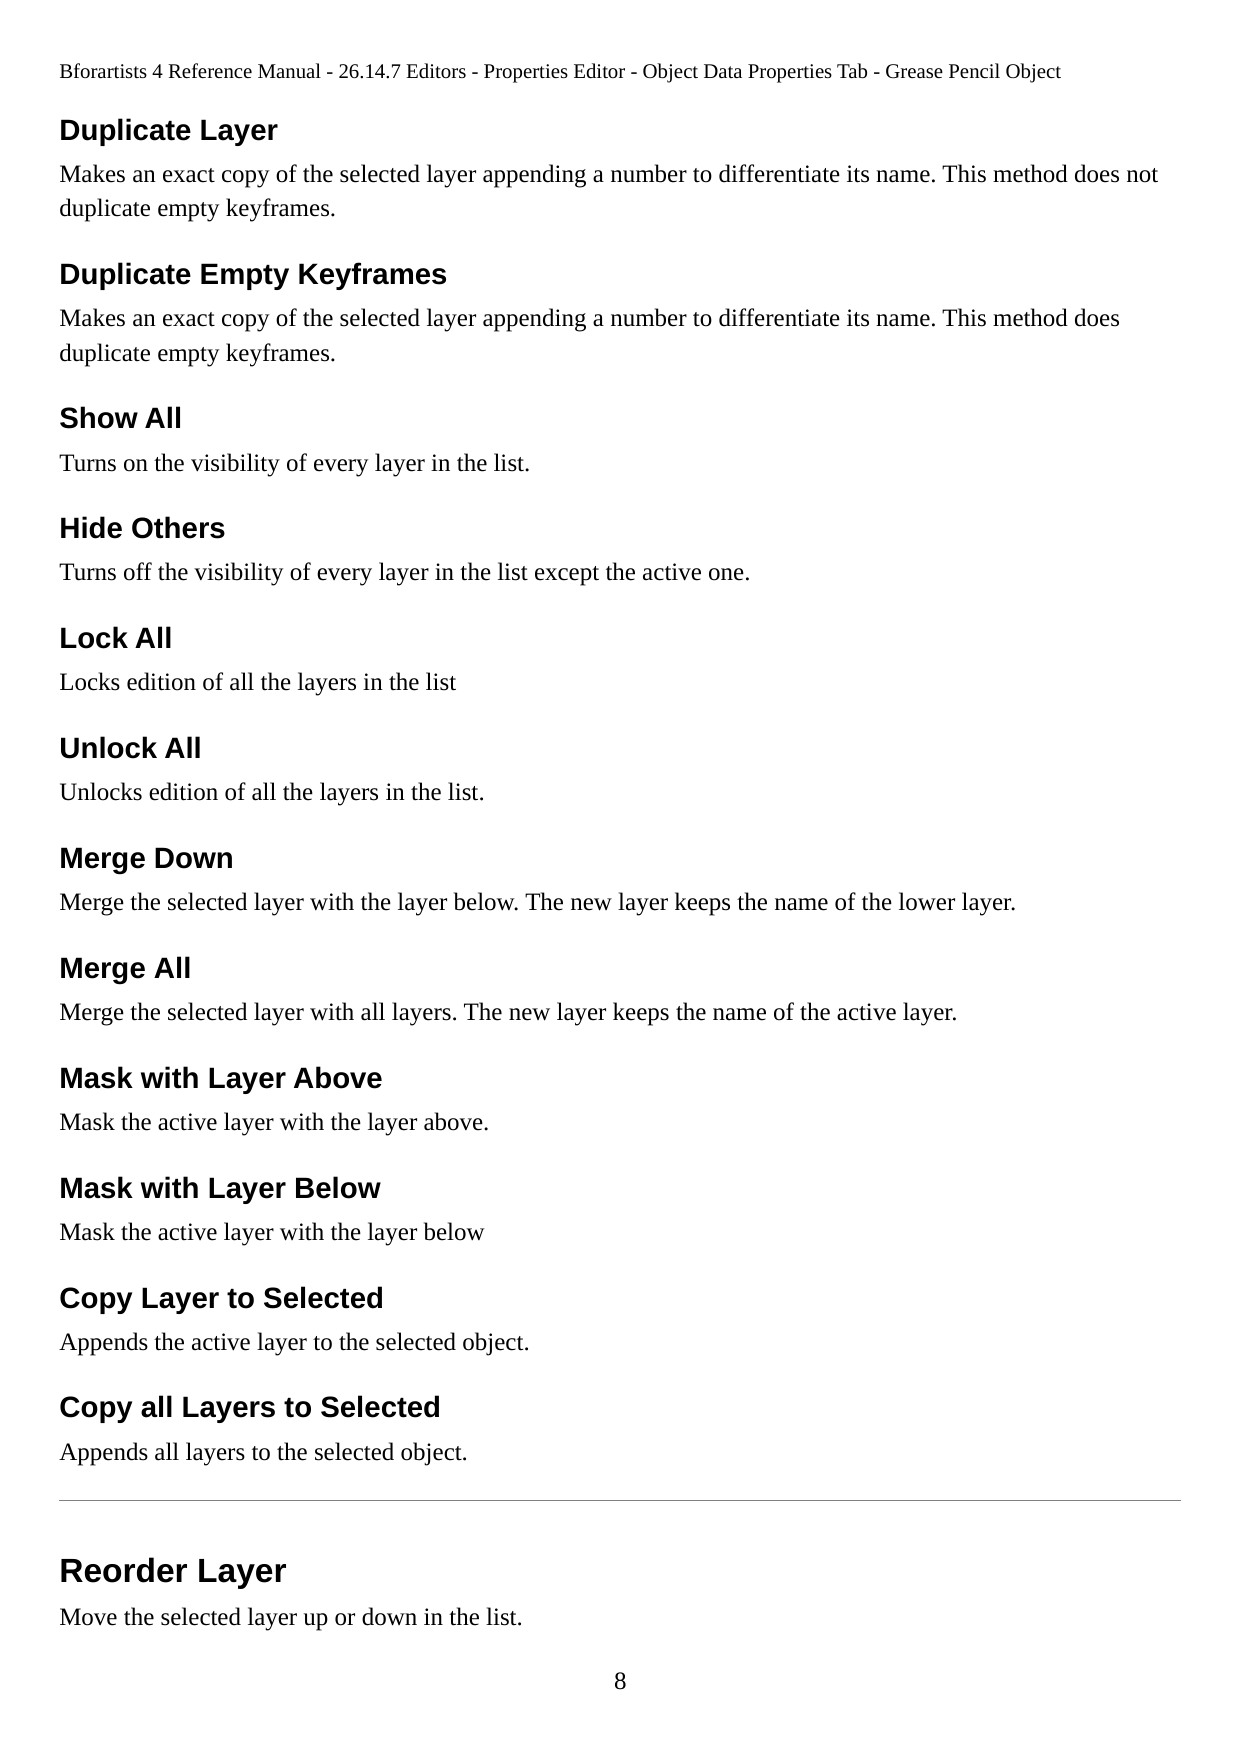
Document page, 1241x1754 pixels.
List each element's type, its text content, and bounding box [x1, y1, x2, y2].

subtitle Merge Down [59, 841, 1181, 875]
text Turns off the visibility of every layer in the list except the active one. [59, 557, 1181, 586]
text Merge the selected layer with the layer below. The new layer keeps the name of the lower layer. [59, 887, 1181, 916]
text Mask the active layer with the layer below [59, 1217, 1181, 1246]
subtitle Reorder Layer [59, 1551, 1181, 1589]
text Turns on the visibility of every layer in the list. [59, 448, 1181, 476]
subtitle Unlock All [59, 731, 1181, 765]
subtitle Copy all Layers to Selected [59, 1390, 1181, 1424]
subtitle Duplicate Empty Keyframes [59, 257, 1181, 291]
subtitle Merge All [59, 951, 1181, 984]
subtitle Mask with Layer Below [59, 1171, 1181, 1204]
subtitle Duplicate Layer [59, 113, 1181, 146]
text Makes an exact copy of the selected layer appending a number to differentiate its name. This method does duplicate empty keyframes. [59, 303, 1181, 366]
text Appends the active layer to the selected object. [59, 1327, 1181, 1356]
text Unlocks edition of all the layers in the list. [59, 777, 1181, 806]
subtitle Copy Layer to Selected [59, 1281, 1181, 1314]
subtitle Show All [59, 401, 1181, 435]
subtitle Hide Others [59, 511, 1181, 545]
text Mask the active layer with the layer above. [59, 1107, 1181, 1136]
text Move the selected layer up or down in the list. [59, 1602, 1181, 1631]
text Locks edition of all the layers in the list [59, 667, 1181, 696]
text Merge the selected layer with all layers. The new layer keeps the name of the active layer. [59, 997, 1181, 1026]
subtitle Mask with Layer Above [59, 1061, 1181, 1094]
text Makes an exact copy of the selected layer appending a number to differentiate its name. This method does not duplicate empty keyframes. [59, 159, 1181, 222]
text Appends all layers to the selected object. [59, 1437, 1181, 1465]
subtitle Lock All [59, 621, 1181, 655]
